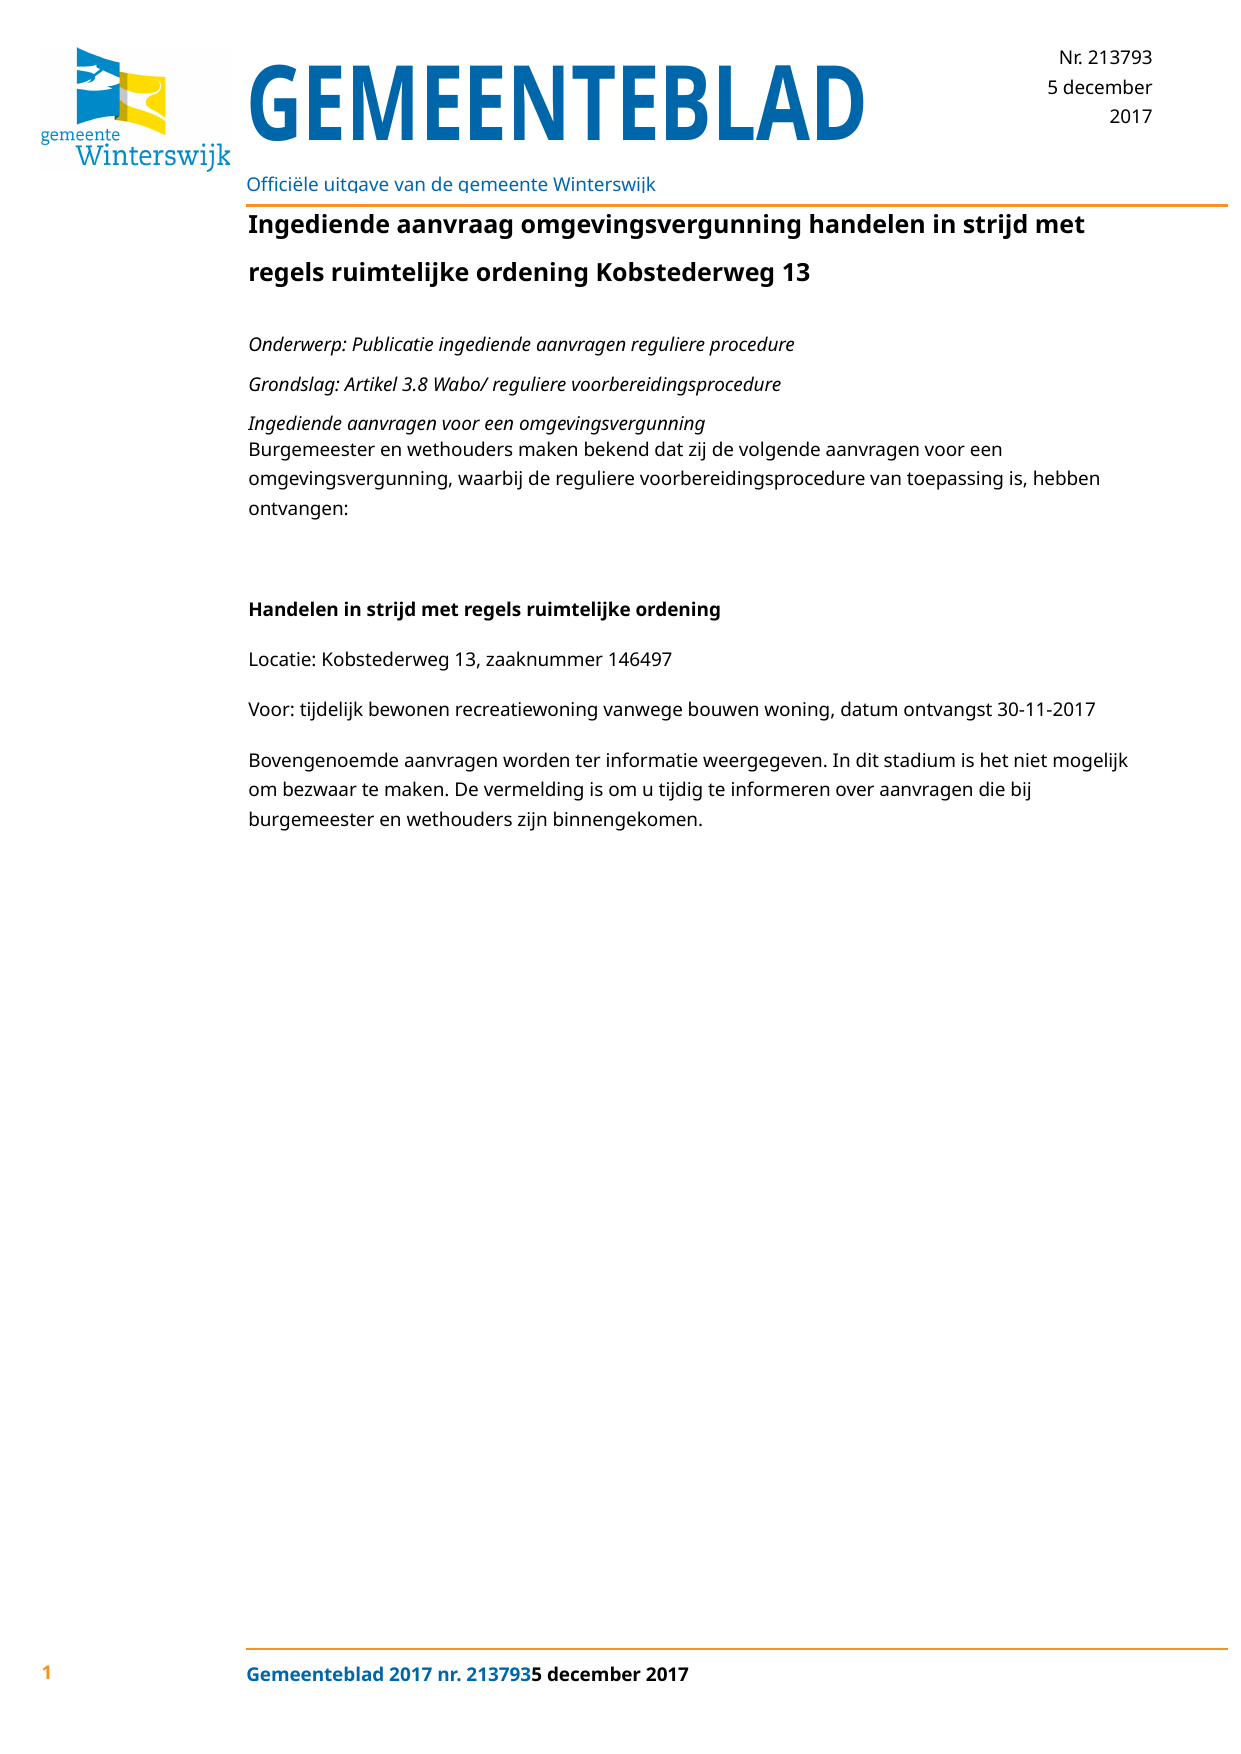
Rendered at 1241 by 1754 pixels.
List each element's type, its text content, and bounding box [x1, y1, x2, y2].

text Voor: tijdelijk bewonen recreatiewoning vanwege bouwen woning, datum ontvangst 30-11-2017 [248, 697, 1152, 722]
text Ingediende aanvragen voor een omgevingsvergunning [248, 410, 1152, 436]
picture [41, 47, 231, 172]
text Burgemeester en wethouders maken bekend dat zij de volgende aanvragen voor een omgevingsvergunning, waarbij de reguliere voorbereidingsprocedure van toepassing is, hebben ontvangen: [248, 436, 1152, 521]
text Ingediende aanvraag omgevingsvergunning handelen in strijd met regels ruimtelijke ordening Kobstederweg 13 [248, 207, 1152, 288]
text Onderwerp: Publicatie ingediende aanvragen reguliere procedure [248, 331, 1152, 357]
text Grondslag: Artikel 3.8 Wabo/ reguliere voorbereidingsprocedure [248, 371, 1152, 396]
text Handelen in strijd met regels ruimtelijke ordening [248, 596, 1152, 621]
picture [225, 153, 231, 162]
text Bovengenoemde aanvragen worden ter informatie weergegeven. In dit stadium is het niet mogelijk om bezwaar te maken. De vermelding is om u tijdig te informeren over aanvragen die bij burgemeester en wethouders zijn binnengekomen. [248, 747, 1152, 832]
text Locatie: Kobstederweg 13, zaaknummer 146497 [248, 646, 1152, 672]
